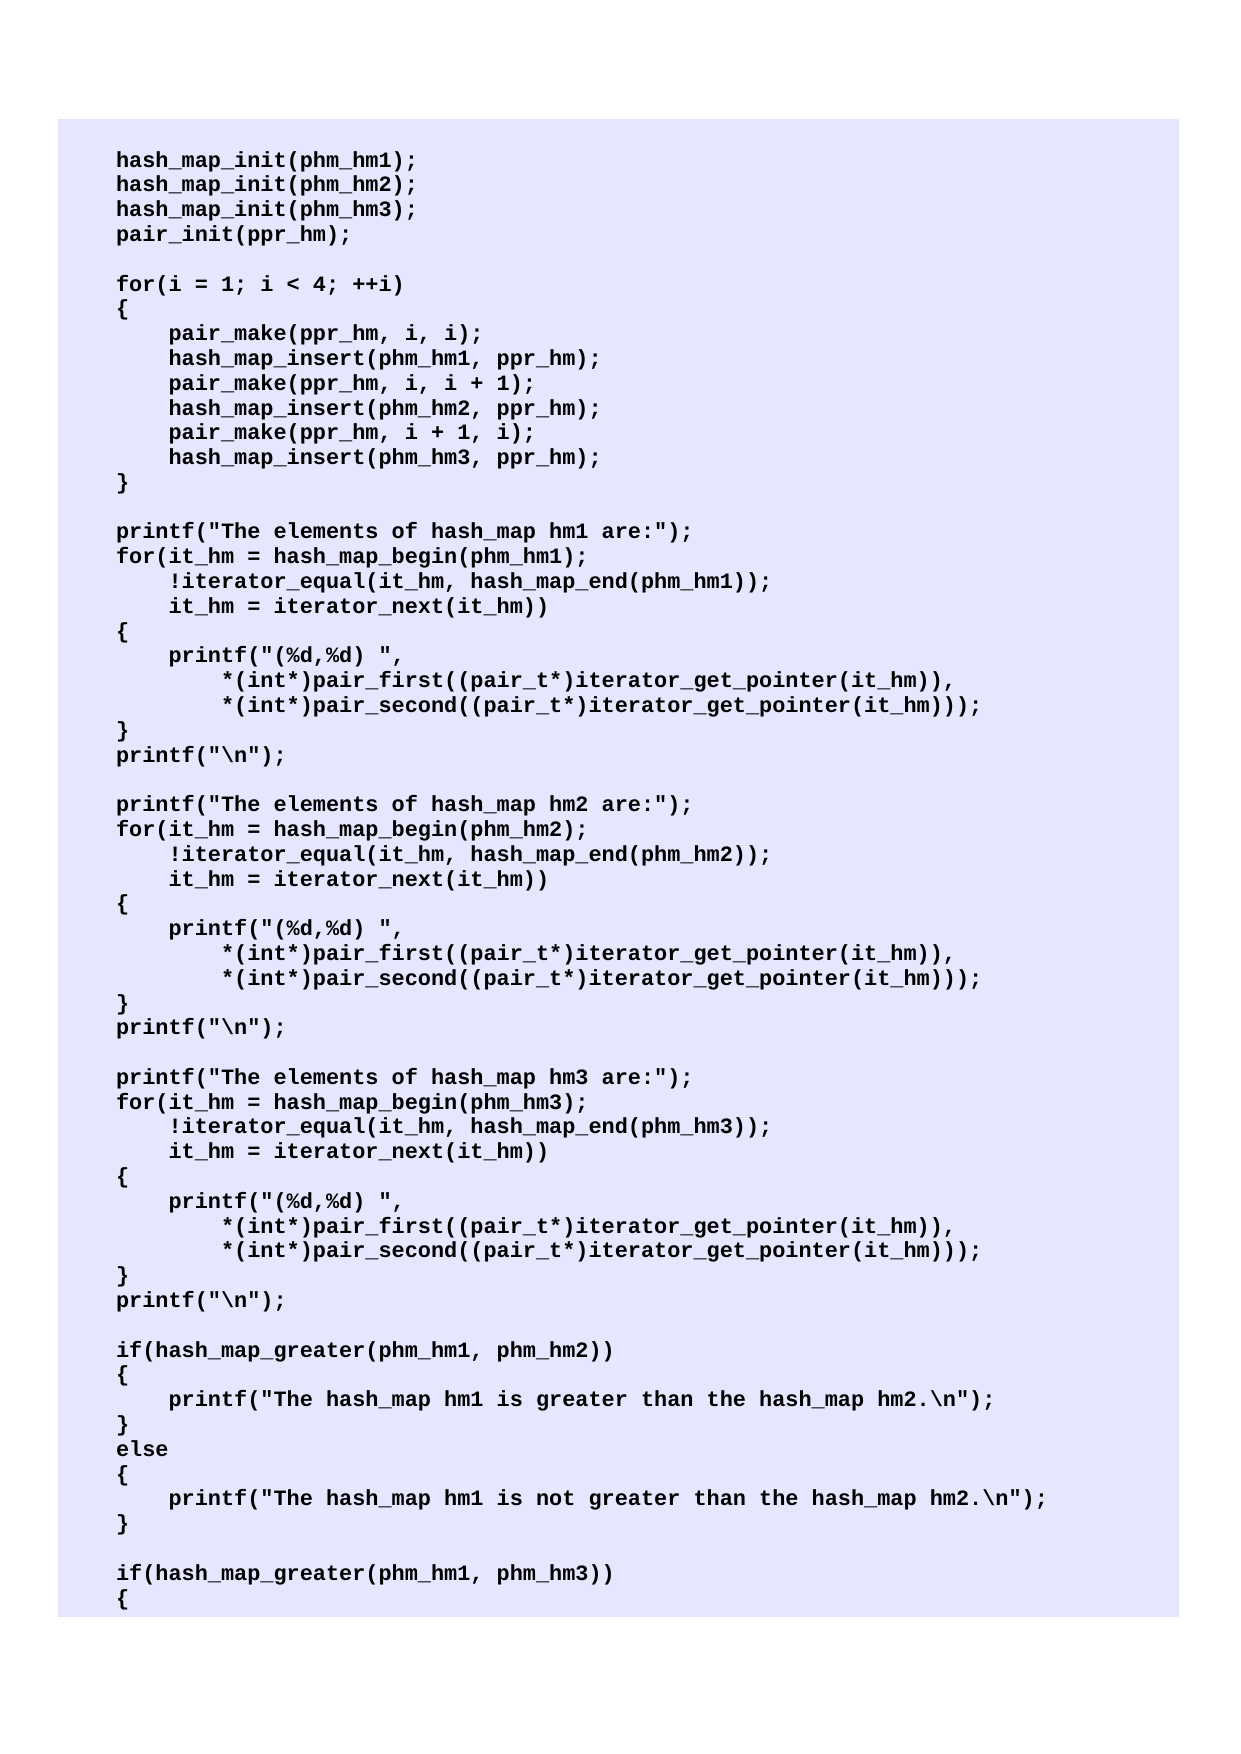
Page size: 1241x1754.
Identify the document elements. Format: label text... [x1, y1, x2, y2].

table_header hash_map_init(phm_hm1); hash_map_init(phm_hm2); hash_map_init(phm_hm3); pair_init(ppr_hm); for(i = 1; i < 4; ++i) { pair_make(ppr_hm, i, i); hash_map_insert(phm_hm1, ppr_hm); pair_make(ppr_hm, i, i + 1); hash_map_insert(phm_hm2, ppr_hm); pair_make(ppr_hm, i + 1, i); hash_map_insert(phm_hm3, ppr_hm); } printf("The elements of hash_map hm1 are:"); for(it_hm = hash_map_begin(phm_hm1); !iterator_equal(it_hm, hash_map_end(phm_hm1)); it_hm = iterator_next(it_hm)) { printf("(%d,%d) ", *(int*)pair_first((pair_t*)iterator_get_pointer(it_hm)), *(int*)pair_second((pair_t*)iterator_get_pointer(it_hm))); } printf("\n"); printf("The elements of hash_map hm2 are:"); for(it_hm = hash_map_begin(phm_hm2); !iterator_equal(it_hm, hash_map_end(phm_hm2)); it_hm = iterator_next(it_hm)) { printf("(%d,%d) ", *(int*)pair_first((pair_t*)iterator_get_pointer(it_hm)), *(int*)pair_second((pair_t*)iterator_get_pointer(it_hm))); } printf("\n"); printf("The elements of hash_map hm3 are:"); for(it_hm = hash_map_begin(phm_hm3); !iterator_equal(it_hm, hash_map_end(phm_hm3)); it_hm = iterator_next(it_hm)) { printf("(%d,%d) ", *(int*)pair_first((pair_t*)iterator_get_pointer(it_hm)), *(int*)pair_second((pair_t*)iterator_get_pointer(it_hm))); } printf("\n"); if(hash_map_greater(phm_hm1, phm_hm2)) { printf("The hash_map hm1 is greater than the hash_map hm2.\n"); } else { printf("The hash_map hm1 is not greater than the hash_map hm2.\n"); } if(hash_map_greater(phm_hm1, phm_hm3)) { [58, 119, 1179, 1617]
